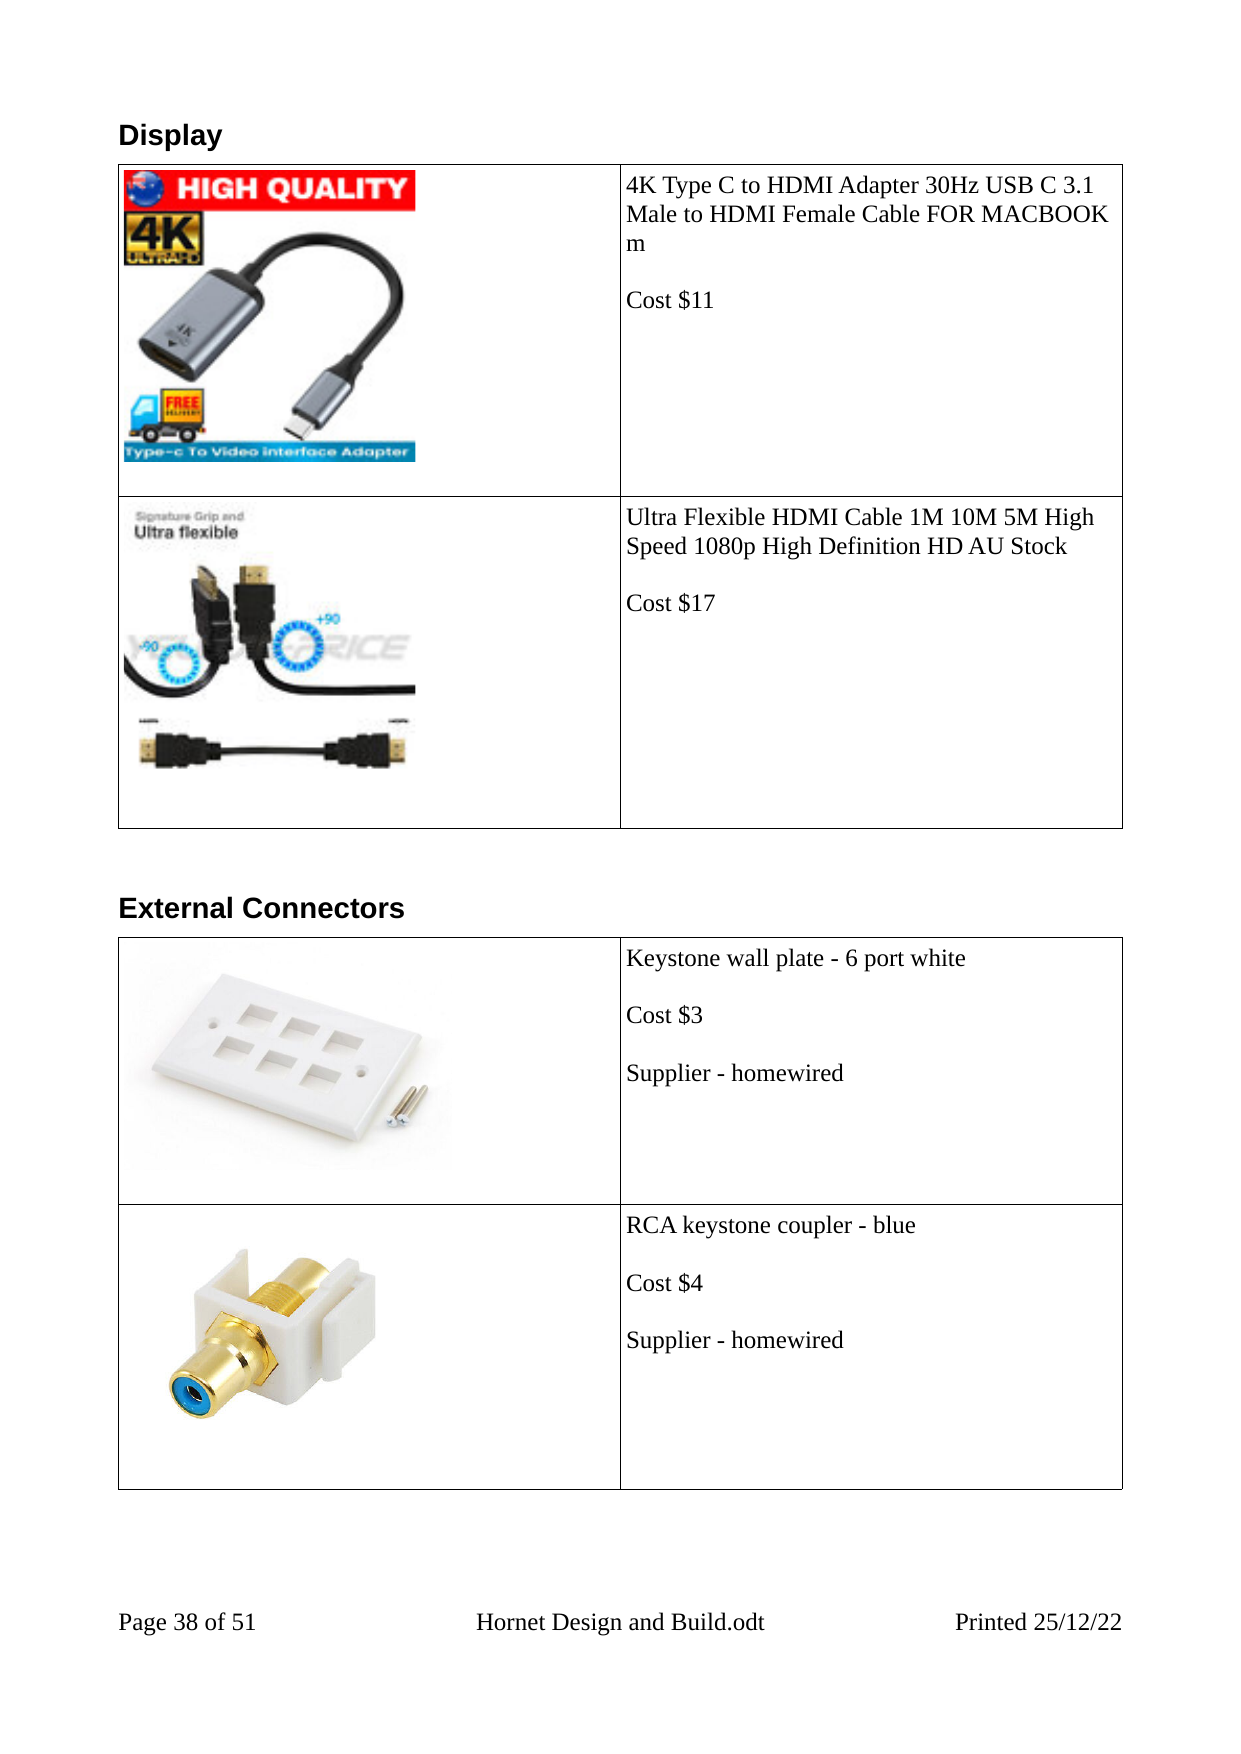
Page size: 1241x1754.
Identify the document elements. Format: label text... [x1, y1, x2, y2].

picture [123, 1210, 423, 1455]
table_cell [119, 497, 620, 828]
table_cell Ultra Flexible HDMI Cable 1M 10M 5M High Speed 1080p High Definition HD AU Stock Cost $17 [621, 497, 1122, 828]
picture [211, 447, 258, 457]
table_cell [119, 1205, 620, 1489]
subtitle Display [118, 118, 1122, 152]
picture [123, 942, 453, 1170]
table_header Keystone wall plate - 6 port white Cost $3 Supplier - homewired [621, 938, 1122, 1204]
table_header [119, 165, 620, 496]
table_cell RCA keystone coupler - blue Cost $4 Supplier - homewired [621, 1205, 1122, 1489]
table_header 4K Type C to HDMI Adapter 30Hz USB C 3.1 Male to HDMI Female Cable FOR MACBOOK m Cost $11 [621, 165, 1122, 496]
picture [341, 447, 408, 459]
picture [123, 502, 416, 794]
subtitle External Connectors [118, 891, 1122, 924]
picture [123, 170, 416, 462]
table_header [119, 938, 620, 1204]
picture [188, 447, 208, 457]
picture [263, 447, 337, 457]
